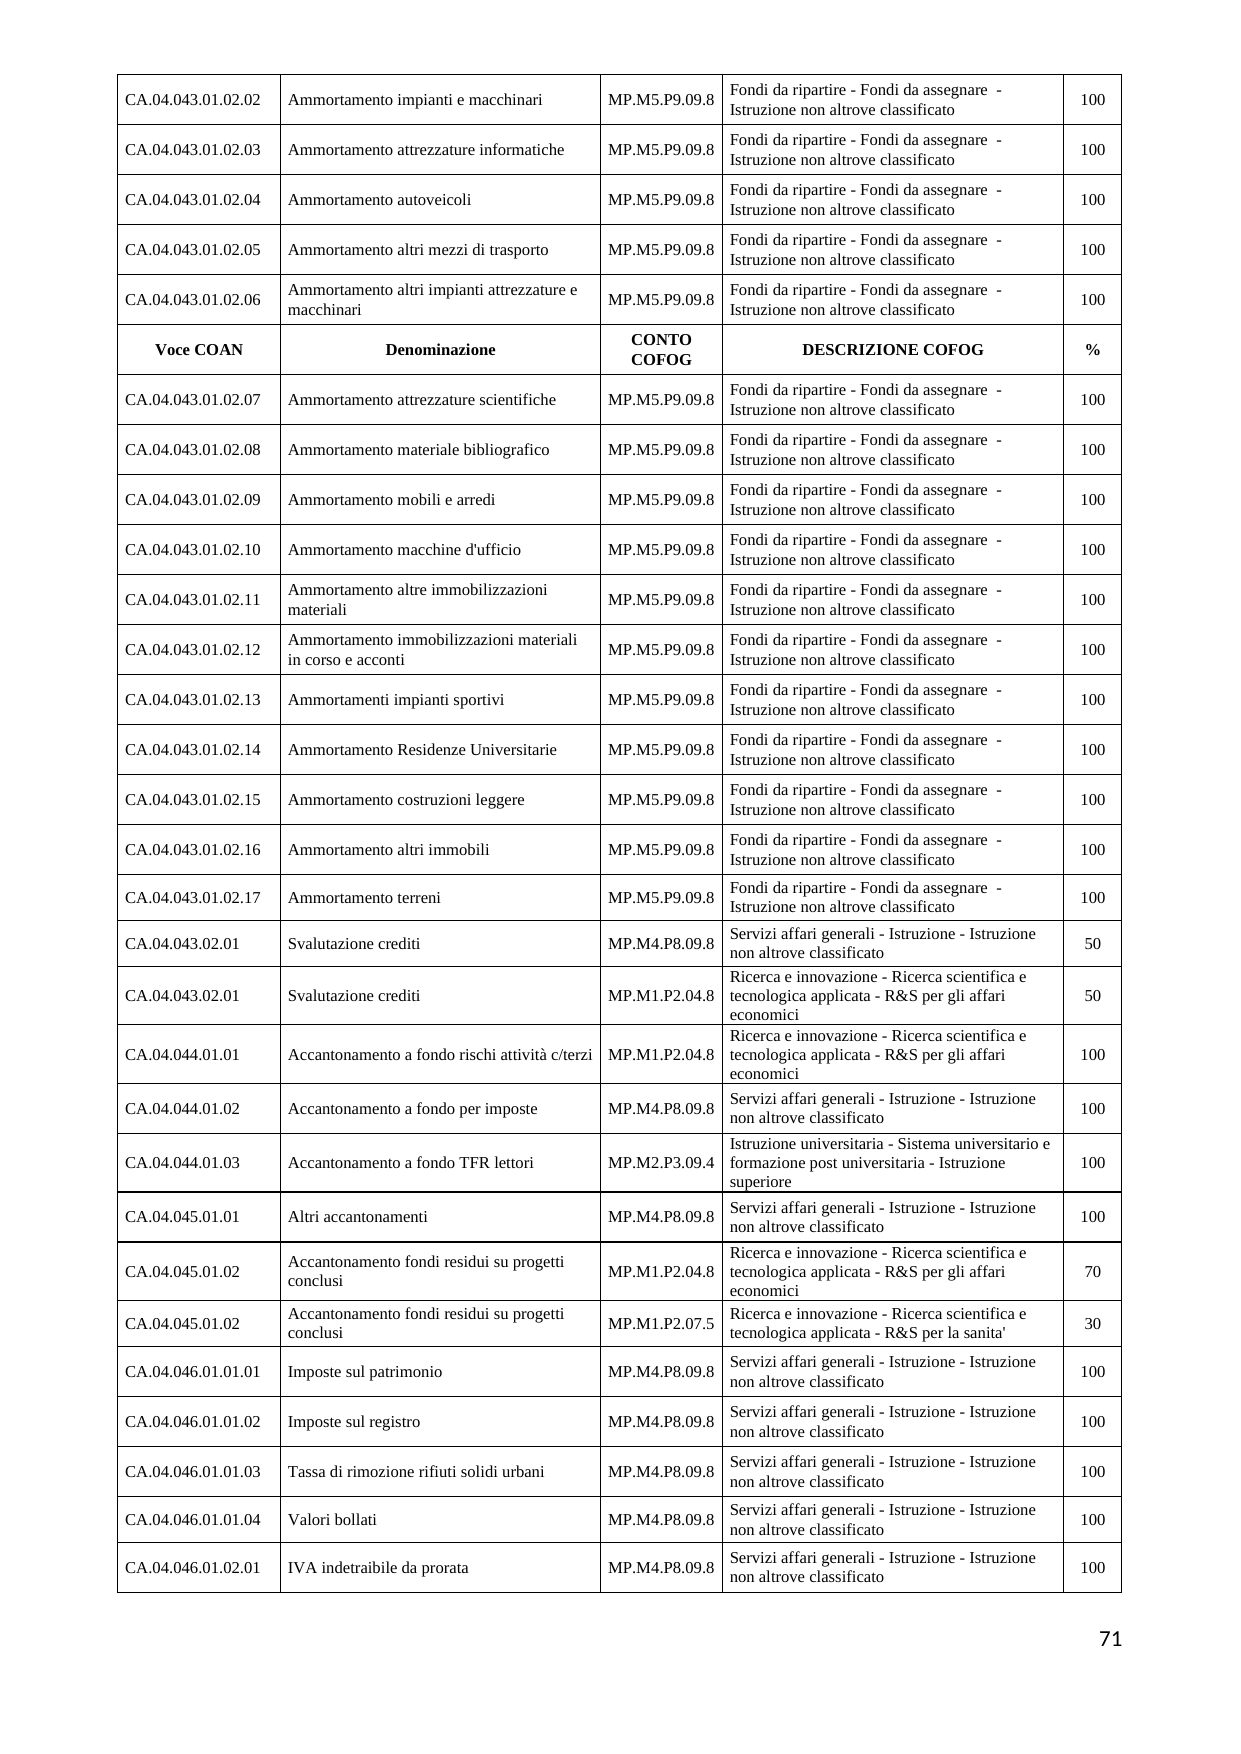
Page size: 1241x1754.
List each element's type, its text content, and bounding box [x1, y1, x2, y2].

table_cell 100 [1064, 1497, 1121, 1542]
table_cell Ammortamento autoveicoli [281, 175, 600, 224]
table_cell Fondi da ripartire - Fondi da assegnare - Istruzione non altrove classificato [723, 825, 1063, 874]
table_cell 100 [1064, 125, 1121, 174]
table_cell MP.M4.P8.09.8 [601, 1193, 722, 1241]
table_cell CA.04.046.01.02.01 [118, 1543, 280, 1592]
table_cell 100 [1064, 425, 1121, 474]
table_cell MP.M5.P9.09.8 [601, 825, 722, 874]
table_cell Fondi da ripartire - Fondi da assegnare - Istruzione non altrove classificato [723, 225, 1063, 274]
table_cell 100 [1064, 1193, 1121, 1241]
table_cell MP.M4.P8.09.8 [601, 1447, 722, 1496]
table_cell Fondi da ripartire - Fondi da assegnare - Istruzione non altrove classificato [723, 675, 1063, 724]
table_cell 100 [1064, 175, 1121, 224]
table_cell MP.M5.P9.09.8 [601, 75, 722, 124]
table_cell MP.M4.P8.09.8 [601, 1084, 722, 1133]
table_cell Ammortamento altre immobilizzazioni materiali [281, 575, 600, 624]
table_cell MP.M1.P2.07.5 [601, 1301, 722, 1346]
table_cell Denominazione [281, 325, 600, 374]
table_cell CONTO COFOG [601, 325, 722, 374]
table_cell MP.M5.P9.09.8 [601, 175, 722, 224]
table_cell Ricerca e innovazione - Ricerca scientifica e tecnologica applicata - R&S per gli affari economici [723, 1243, 1063, 1300]
table_cell 50 [1064, 921, 1121, 966]
table_cell MP.M4.P8.09.8 [601, 921, 722, 966]
table_cell Altri accantonamenti [281, 1193, 600, 1241]
table_cell Ricerca e innovazione - Ricerca scientifica e tecnologica applicata - R&S per gli affari economici [723, 967, 1063, 1024]
table_cell 100 [1064, 725, 1121, 774]
table_cell Fondi da ripartire - Fondi da assegnare - Istruzione non altrove classificato [723, 525, 1063, 574]
table_cell Ammortamento attrezzature scientifiche [281, 375, 600, 424]
table_cell Svalutazione crediti [281, 967, 600, 1024]
table_cell MP.M1.P2.04.8 [601, 967, 722, 1024]
table_cell CA.04.043.01.02.09 [118, 475, 280, 524]
table_cell Servizi affari generali - Istruzione - Istruzione non altrove classificato [723, 1543, 1063, 1592]
table_cell Fondi da ripartire - Fondi da assegnare - Istruzione non altrove classificato [723, 375, 1063, 424]
table_cell CA.04.045.01.01 [118, 1193, 280, 1241]
table_cell MP.M4.P8.09.8 [601, 1497, 722, 1542]
table_cell 100 [1064, 375, 1121, 424]
table_cell 100 [1064, 225, 1121, 274]
table_cell Tassa di rimozione rifiuti solidi urbani [281, 1447, 600, 1496]
table_cell MP.M1.P2.04.8 [601, 1025, 722, 1083]
table_cell MP.M5.P9.09.8 [601, 725, 722, 774]
table_cell Imposte sul patrimonio [281, 1347, 600, 1396]
table_cell Svalutazione crediti [281, 921, 600, 966]
table_cell Servizi affari generali - Istruzione - Istruzione non altrove classificato [723, 1193, 1063, 1241]
table_cell CA.04.046.01.01.01 [118, 1347, 280, 1396]
table_cell Servizi affari generali - Istruzione - Istruzione non altrove classificato [723, 1397, 1063, 1446]
table_cell Fondi da ripartire - Fondi da assegnare - Istruzione non altrove classificato [723, 125, 1063, 174]
table_cell Accantonamento fondi residui su progetti conclusi [281, 1243, 600, 1300]
table_cell 100 [1064, 875, 1121, 920]
table_cell MP.M4.P8.09.8 [601, 1347, 722, 1396]
table_cell MP.M5.P9.09.8 [601, 875, 722, 920]
table_cell CA.04.043.01.02.12 [118, 625, 280, 674]
table_cell Ammortamento altri mezzi di trasporto [281, 225, 600, 274]
table_cell CA.04.045.01.02 [118, 1243, 280, 1300]
table_cell 100 [1064, 1134, 1121, 1191]
table_cell Servizi affari generali - Istruzione - Istruzione non altrove classificato [723, 1084, 1063, 1133]
table_cell CA.04.046.01.01.03 [118, 1447, 280, 1496]
table_cell 100 [1064, 475, 1121, 524]
table_cell CA.04.043.01.02.08 [118, 425, 280, 474]
table_cell Ricerca e innovazione - Ricerca scientifica e tecnologica applicata - R&S per gli affari economici [723, 1025, 1063, 1083]
table_cell CA.04.043.01.02.02 [118, 75, 280, 124]
table_cell Accantonamento a fondo TFR lettori [281, 1134, 600, 1191]
table_cell MP.M5.P9.09.8 [601, 275, 722, 324]
table_cell 100 [1064, 75, 1121, 124]
table_cell 100 [1064, 625, 1121, 674]
table_cell CA.04.043.01.02.03 [118, 125, 280, 174]
table_cell 100 [1064, 825, 1121, 874]
table_cell 100 [1064, 1347, 1121, 1396]
table_cell Servizi affari generali - Istruzione - Istruzione non altrove classificato [723, 1447, 1063, 1496]
table_cell Fondi da ripartire - Fondi da assegnare - Istruzione non altrove classificato [723, 875, 1063, 920]
table_cell 100 [1064, 1543, 1121, 1592]
table_cell Ammortamento immobilizzazioni materiali in corso e acconti [281, 625, 600, 674]
table_cell Ricerca e innovazione - Ricerca scientifica e tecnologica applicata - R&S per la sanita' [723, 1301, 1063, 1346]
table_cell % [1064, 325, 1121, 374]
table_cell CA.04.046.01.01.04 [118, 1497, 280, 1542]
table_cell 100 [1064, 275, 1121, 324]
table_cell CA.04.043.01.02.05 [118, 225, 280, 274]
table_cell Servizi affari generali - Istruzione - Istruzione non altrove classificato [723, 921, 1063, 966]
table_cell IVA indetraibile da prorata [281, 1543, 600, 1592]
table_cell Fondi da ripartire - Fondi da assegnare - Istruzione non altrove classificato [723, 75, 1063, 124]
table_cell 100 [1064, 775, 1121, 824]
table_cell CA.04.043.01.02.07 [118, 375, 280, 424]
table_cell 100 [1064, 1447, 1121, 1496]
table_cell MP.M5.P9.09.8 [601, 475, 722, 524]
table_cell Ammortamento materiale bibliografico [281, 425, 600, 474]
table_cell Imposte sul registro [281, 1397, 600, 1446]
table_cell MP.M5.P9.09.8 [601, 675, 722, 724]
table_cell Ammortamenti impianti sportivi [281, 675, 600, 724]
table_cell Ammortamento terreni [281, 875, 600, 920]
table_cell MP.M5.P9.09.8 [601, 225, 722, 274]
table_cell 100 [1064, 1084, 1121, 1133]
table_cell CA.04.043.01.02.13 [118, 675, 280, 724]
table_cell Fondi da ripartire - Fondi da assegnare - Istruzione non altrove classificato [723, 775, 1063, 824]
table_cell CA.04.043.01.02.16 [118, 825, 280, 874]
table_cell Ammortamento macchine d'ufficio [281, 525, 600, 574]
table_cell CA.04.046.01.01.02 [118, 1397, 280, 1446]
table_cell Fondi da ripartire - Fondi da assegnare - Istruzione non altrove classificato [723, 475, 1063, 524]
table_cell Accantonamento fondi residui su progetti conclusi [281, 1301, 600, 1346]
table_cell CA.04.043.01.02.15 [118, 775, 280, 824]
table_cell MP.M5.P9.09.8 [601, 525, 722, 574]
table_cell MP.M4.P8.09.8 [601, 1397, 722, 1446]
table_cell CA.04.043.01.02.10 [118, 525, 280, 574]
table_cell Accantonamento a fondo rischi attività c/terzi [281, 1025, 600, 1083]
table_cell Fondi da ripartire - Fondi da assegnare - Istruzione non altrove classificato [723, 575, 1063, 624]
table_cell MP.M2.P3.09.4 [601, 1134, 722, 1191]
table_cell Ammortamento costruzioni leggere [281, 775, 600, 824]
table_cell Fondi da ripartire - Fondi da assegnare - Istruzione non altrove classificato [723, 175, 1063, 224]
table_cell 100 [1064, 575, 1121, 624]
table_cell Servizi affari generali - Istruzione - Istruzione non altrove classificato [723, 1347, 1063, 1396]
table_cell Ammortamento mobili e arredi [281, 475, 600, 524]
table_cell MP.M5.P9.09.8 [601, 575, 722, 624]
table_cell Servizi affari generali - Istruzione - Istruzione non altrove classificato [723, 1497, 1063, 1542]
table_cell Valori bollati [281, 1497, 600, 1542]
table_cell MP.M5.P9.09.8 [601, 775, 722, 824]
table_cell CA.04.044.01.02 [118, 1084, 280, 1133]
table_cell 100 [1064, 1397, 1121, 1446]
table_cell Fondi da ripartire - Fondi da assegnare - Istruzione non altrove classificato [723, 725, 1063, 774]
table_cell Fondi da ripartire - Fondi da assegnare - Istruzione non altrove classificato [723, 275, 1063, 324]
table_cell CA.04.043.01.02.14 [118, 725, 280, 774]
table_cell CA.04.044.01.03 [118, 1134, 280, 1191]
table_cell 70 [1064, 1243, 1121, 1300]
table_cell MP.M1.P2.04.8 [601, 1243, 722, 1300]
table_cell CA.04.043.02.01 [118, 967, 280, 1024]
table_cell MP.M4.P8.09.8 [601, 1543, 722, 1592]
table_cell Ammortamento impianti e macchinari [281, 75, 600, 124]
table_cell Ammortamento altri impianti attrezzature e macchinari [281, 275, 600, 324]
table_cell CA.04.043.01.02.11 [118, 575, 280, 624]
table_cell Ammortamento attrezzature informatiche [281, 125, 600, 174]
table_cell CA.04.045.01.02 [118, 1301, 280, 1346]
table_cell Ammortamento altri immobili [281, 825, 600, 874]
table_cell Ammortamento Residenze Universitarie [281, 725, 600, 774]
table_cell CA.04.043.02.01 [118, 921, 280, 966]
table_cell 50 [1064, 967, 1121, 1024]
table_cell CA.04.043.01.02.06 [118, 275, 280, 324]
table_cell CA.04.043.01.02.17 [118, 875, 280, 920]
table_cell 100 [1064, 525, 1121, 574]
table_cell Fondi da ripartire - Fondi da assegnare - Istruzione non altrove classificato [723, 625, 1063, 674]
table_cell MP.M5.P9.09.8 [601, 125, 722, 174]
table_cell MP.M5.P9.09.8 [601, 375, 722, 424]
table_cell MP.M5.P9.09.8 [601, 425, 722, 474]
table_cell Istruzione universitaria - Sistema universitario e formazione post universitaria - Istruzione superiore [723, 1134, 1063, 1191]
table_cell 30 [1064, 1301, 1121, 1346]
table_cell Voce COAN [118, 325, 280, 374]
table_cell Fondi da ripartire - Fondi da assegnare - Istruzione non altrove classificato [723, 425, 1063, 474]
table_cell MP.M5.P9.09.8 [601, 625, 722, 674]
table_cell Accantonamento a fondo per imposte [281, 1084, 600, 1133]
table_cell CA.04.044.01.01 [118, 1025, 280, 1083]
table_cell 100 [1064, 1025, 1121, 1083]
table_cell DESCRIZIONE COFOG [723, 325, 1063, 374]
table_cell 100 [1064, 675, 1121, 724]
table_cell CA.04.043.01.02.04 [118, 175, 280, 224]
